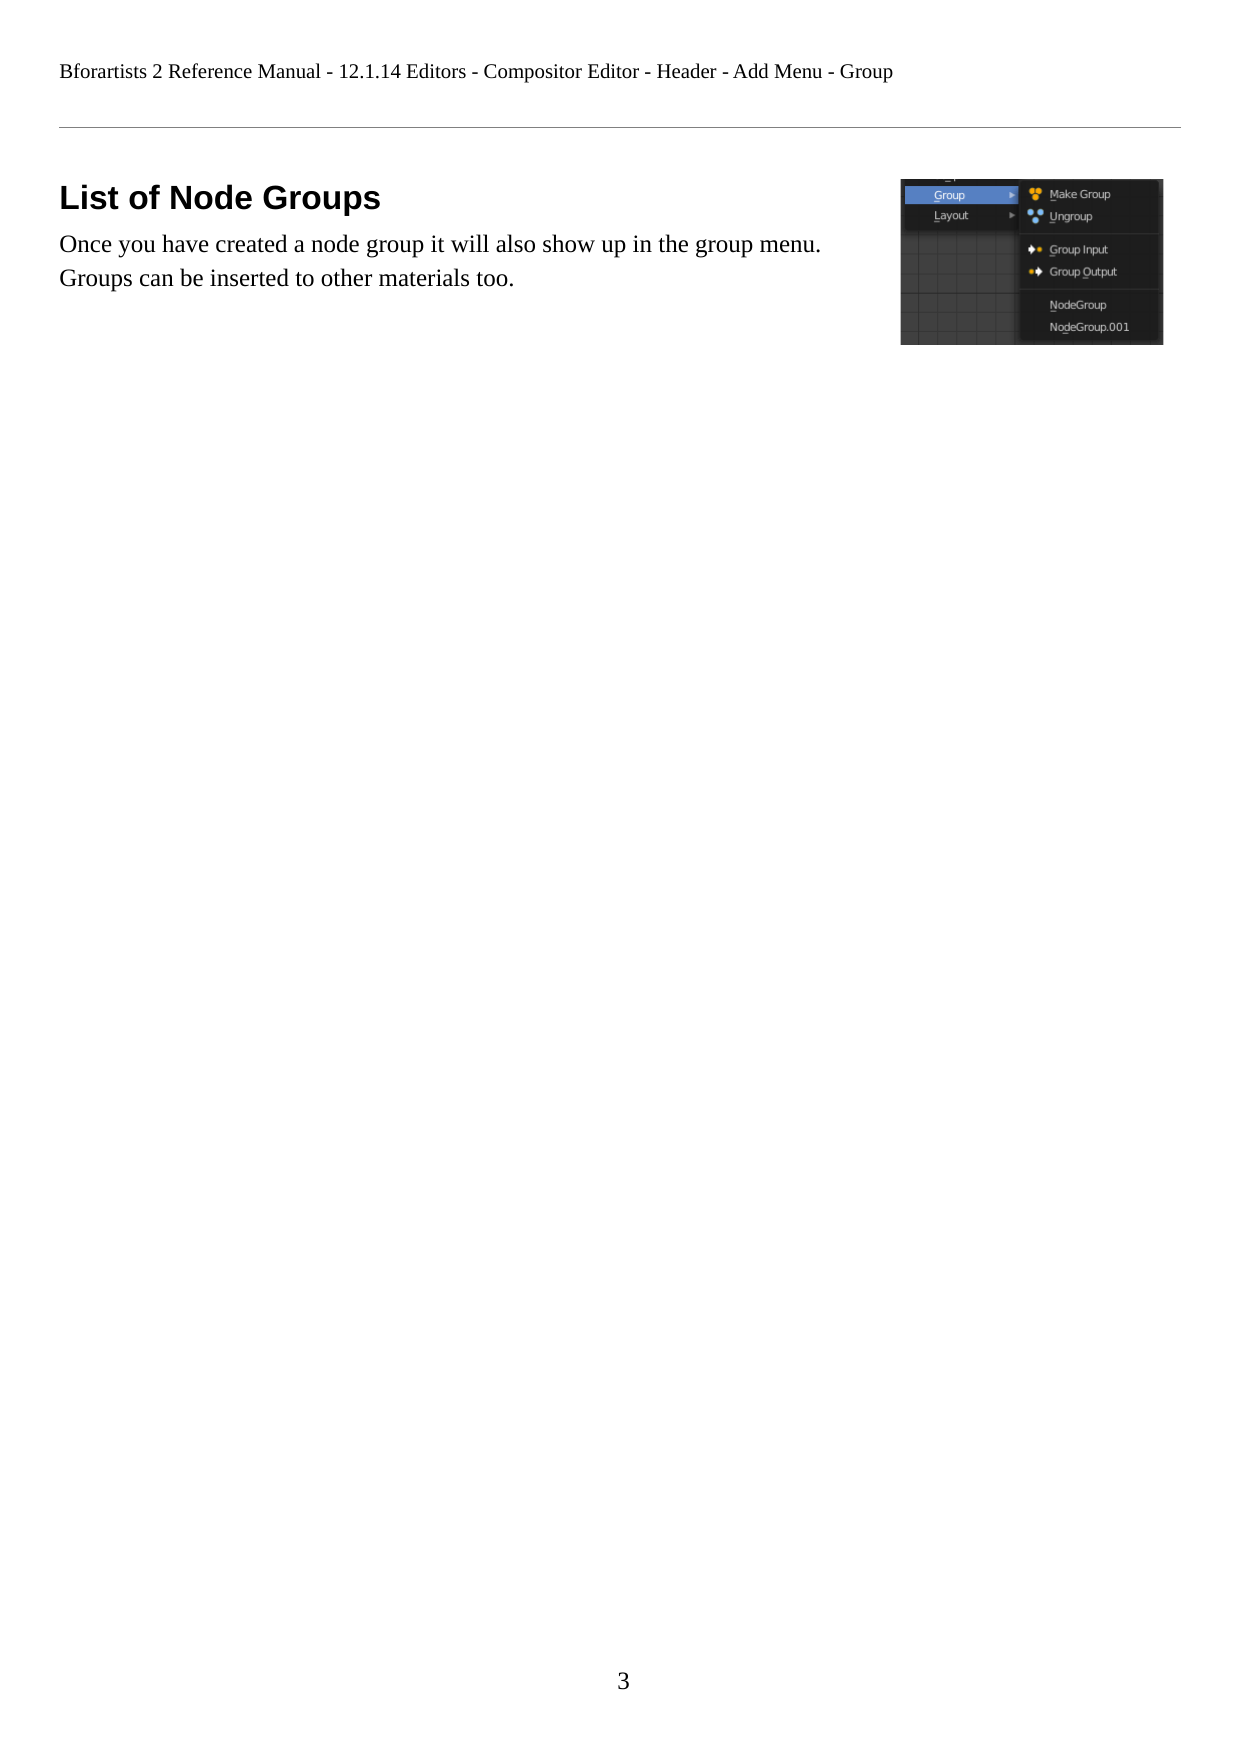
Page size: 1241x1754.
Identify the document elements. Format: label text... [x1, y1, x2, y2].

text Once you have created a node group it will also show up in the group menu. Groups can be inserted to other materials too. [59, 229, 900, 292]
subtitle List of Node Groups [59, 178, 1181, 216]
picture [900, 179, 1164, 345]
